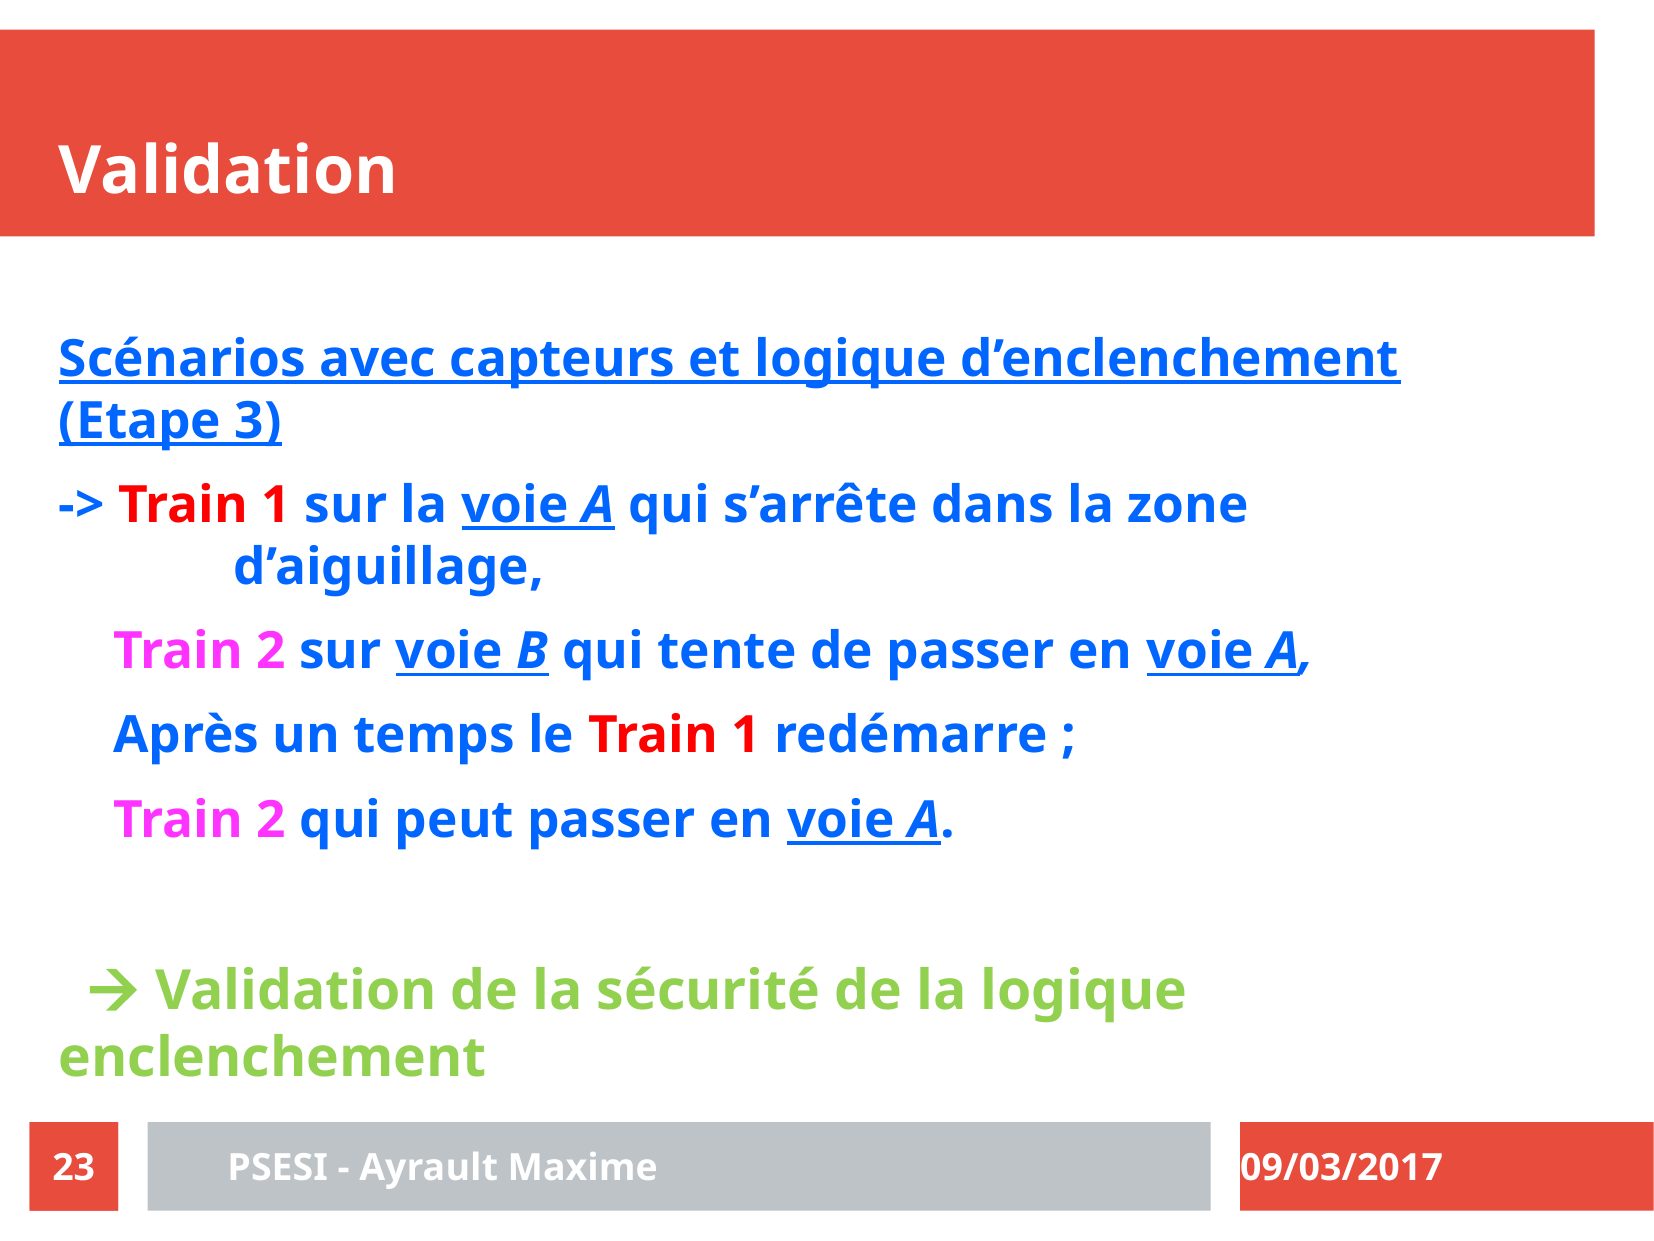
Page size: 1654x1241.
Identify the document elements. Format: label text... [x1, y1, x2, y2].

list Scénarios avec capteurs et logique d’enclenchement (Etape 3) -> Train 1 sur la voie A qui s’arrête dans la zone d’aiguillage, Train 2 sur voie B qui tente de passer en voie A, Après un temps le Train 1 redémarre ; Train 2 qui peut passer en voie A.  Validation de la sécurité de la logique enclenchement [59, 324, 1565, 1093]
text_box 09/03/2017 [1240, 1122, 1625, 1211]
title Validation [59, 59, 1595, 207]
text_box PSESI - Ayrault Maxime [177, 1122, 709, 1211]
text_box [29, 1122, 119, 1211]
